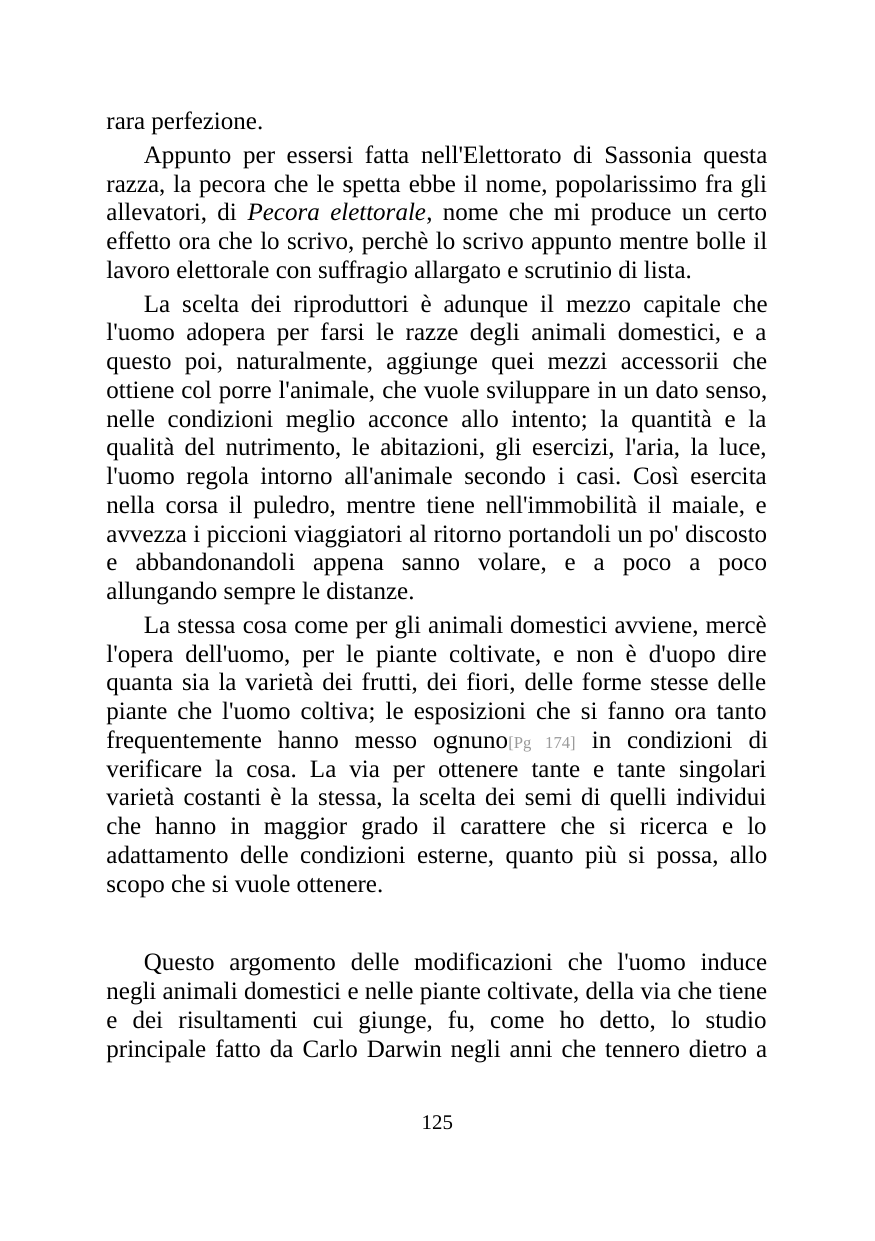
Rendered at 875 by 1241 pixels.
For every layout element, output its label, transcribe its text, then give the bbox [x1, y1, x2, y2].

text La scelta dei riproduttori è adunque il mezzo capitale che l'uomo adopera per farsi le razze degli animali domestici, e a questo poi, naturalmente, aggiunge quei mezzi accessorii che ottiene col porre l'animale, che vuole sviluppare in un dato senso, nelle condizioni meglio acconce allo intento; la quantità e la qualità del nutrimento, le abitazioni, gli esercizi, l'aria, la luce, l'uomo regola intorno all'animale secondo i casi. Così esercita nella corsa il puledro, mentre tiene nell'immobilità il maiale, e avvezza i piccioni viaggiatori al ritorno portandoli un po' discosto e abbandonandoli appena sanno volare, e a poco a poco allungando sempre le distanze. [106, 289, 768, 605]
text Appunto per essersi fatta nell'Elettorato di Sassonia questa razza, la pecora che le spetta ebbe il nome, popolarissimo fra gli allevatori, di Pecora elettorale, nome che mi produce un certo effetto ora che lo scrivo, perchè lo scrivo appunto mentre bolle il lavoro elettorale con suffragio allargato e scrutinio di lista. [106, 140, 768, 284]
text La stessa cosa come per gli animali domestici avviene, mercè l'opera dell'uomo, per le piante coltivate, e non è d'uopo dire quanta sia la varietà dei frutti, dei fiori, delle forme stesse delle piante che l'uomo coltiva; le esposizioni che si fanno ora tanto frequentemente hanno messo ognuno[Pg 174] in condizioni di verificare la cosa. La via per ottenere tante e tante singolari varietà costanti è la stessa, la scelta dei semi di quelli individui che hanno in maggior grado il carattere che si ricerca e lo adattamento delle condizioni esterne, quanto più si possa, allo scopo che si vuole ottenere. [106, 610, 768, 897]
text Questo argomento delle modificazioni che l'uomo induce negli animali domestici e nelle piante coltivate, della via che tiene e dei risultamenti cui giunge, fu, come ho detto, lo studio principale fatto da Carlo Darwin negli anni che tennero dietro a [106, 947, 768, 1062]
text rara perfezione. [106, 106, 768, 135]
